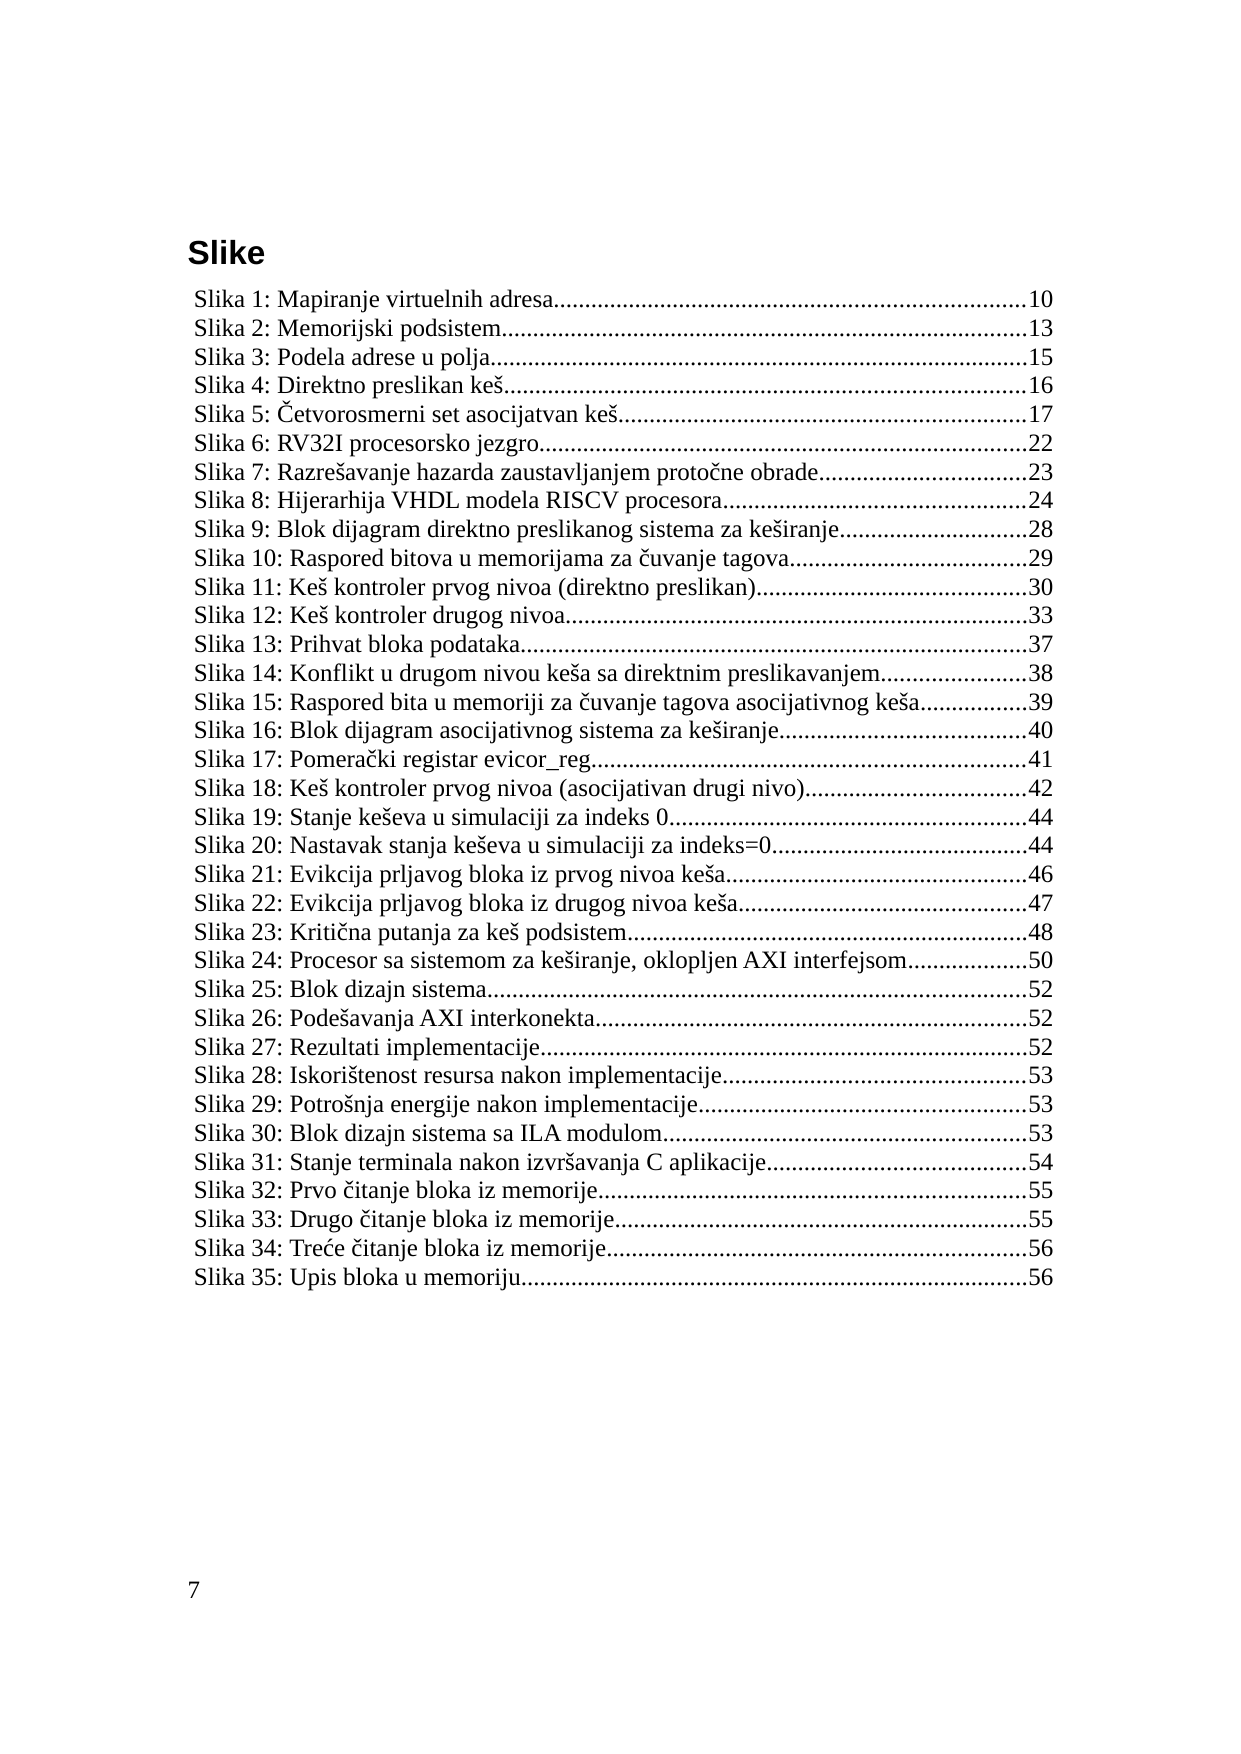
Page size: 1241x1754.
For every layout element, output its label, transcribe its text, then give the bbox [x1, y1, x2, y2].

text Slika 10: Raspored bitova u memorijama za čuvanje tagova 29 [187, 543, 1053, 572]
text Slika 28: Iskorištenost resursa nakon implementacije 53 [187, 1060, 1053, 1089]
text Slika 14: Konflikt u drugom nivou keša sa direktnim preslikavanjem 38 [187, 658, 1053, 687]
text Slika 12: Keš kontroler drugog nivoa 33 [187, 600, 1053, 629]
text Slika 18: Keš kontroler prvog nivoa (asocijativan drugi nivo) 42 [187, 773, 1053, 802]
text Slika 13: Prihvat bloka podataka 37 [187, 629, 1053, 658]
text Slika 11: Keš kontroler prvog nivoa (direktno preslikan) 30 [187, 572, 1053, 600]
text Slika 7: Razrešavanje hazarda zaustavljanjem protočne obrade 23 [187, 457, 1053, 485]
text Slika 29: Potrošnja energije nakon implementacije 53 [187, 1089, 1053, 1118]
text Slika 22: Evikcija prljavog bloka iz drugog nivoa keša 47 [187, 888, 1053, 917]
text Slika 5: Četvorosmerni set asocijatvan keš 17 [187, 399, 1053, 428]
text Slika 2: Memorijski podsistem 13 [187, 313, 1053, 342]
text Slika 35: Upis bloka u memoriju 56 [187, 1262, 1053, 1290]
text Slika 34: Treće čitanje bloka iz memorije 56 [187, 1233, 1053, 1262]
text Slika 26: Podešavanja AXI interkonekta 52 [187, 1003, 1053, 1032]
text Slika 32: Prvo čitanje bloka iz memorije 55 [187, 1175, 1053, 1204]
text Slika 1: Mapiranje virtuelnih adresa 10 [187, 284, 1053, 313]
text Slika 16: Blok dijagram asocijativnog sistema za keširanje 40 [187, 715, 1053, 744]
text Slika 19: Stanje keševa u simulaciji za indeks 0 44 [187, 802, 1053, 830]
text Slika 20: Nastavak stanja keševa u simulaciji za indeks=0 44 [187, 830, 1053, 859]
text Slika 3: Podela adrese u polja 15 [187, 342, 1053, 370]
text Slika 27: Rezultati implementacije 52 [187, 1032, 1053, 1060]
text Slika 31: Stanje terminala nakon izvršavanja C aplikacije 54 [187, 1147, 1053, 1175]
subtitle Slike [187, 233, 1053, 272]
text Slika 25: Blok dizajn sistema 52 [187, 974, 1053, 1003]
text Slika 15: Raspored bita u memoriji za čuvanje tagova asocijativnog keša 39 [187, 687, 1053, 715]
text Slika 9: Blok dijagram direktno preslikanog sistema za keširanje 28 [187, 514, 1053, 543]
text Slika 21: Evikcija prljavog bloka iz prvog nivoa keša 46 [187, 859, 1053, 888]
text Slika 33: Drugo čitanje bloka iz memorije 55 [187, 1204, 1053, 1233]
text Slika 8: Hijerarhija VHDL modela RISCV procesora 24 [187, 485, 1053, 514]
text Slika 17: Pomerački registar evicor_reg 41 [187, 744, 1053, 773]
text Slika 6: RV32I procesorsko jezgro 22 [187, 428, 1053, 457]
text Slika 23: Kritična putanja za keš podsistem 48 [187, 917, 1053, 945]
text Slika 24: Procesor sa sistemom za keširanje, oklopljen AXI interfejsom 50 [187, 945, 1053, 974]
text Slika 30: Blok dizajn sistema sa ILA modulom 53 [187, 1118, 1053, 1147]
text Slika 4: Direktno preslikan keš 16 [187, 370, 1053, 399]
